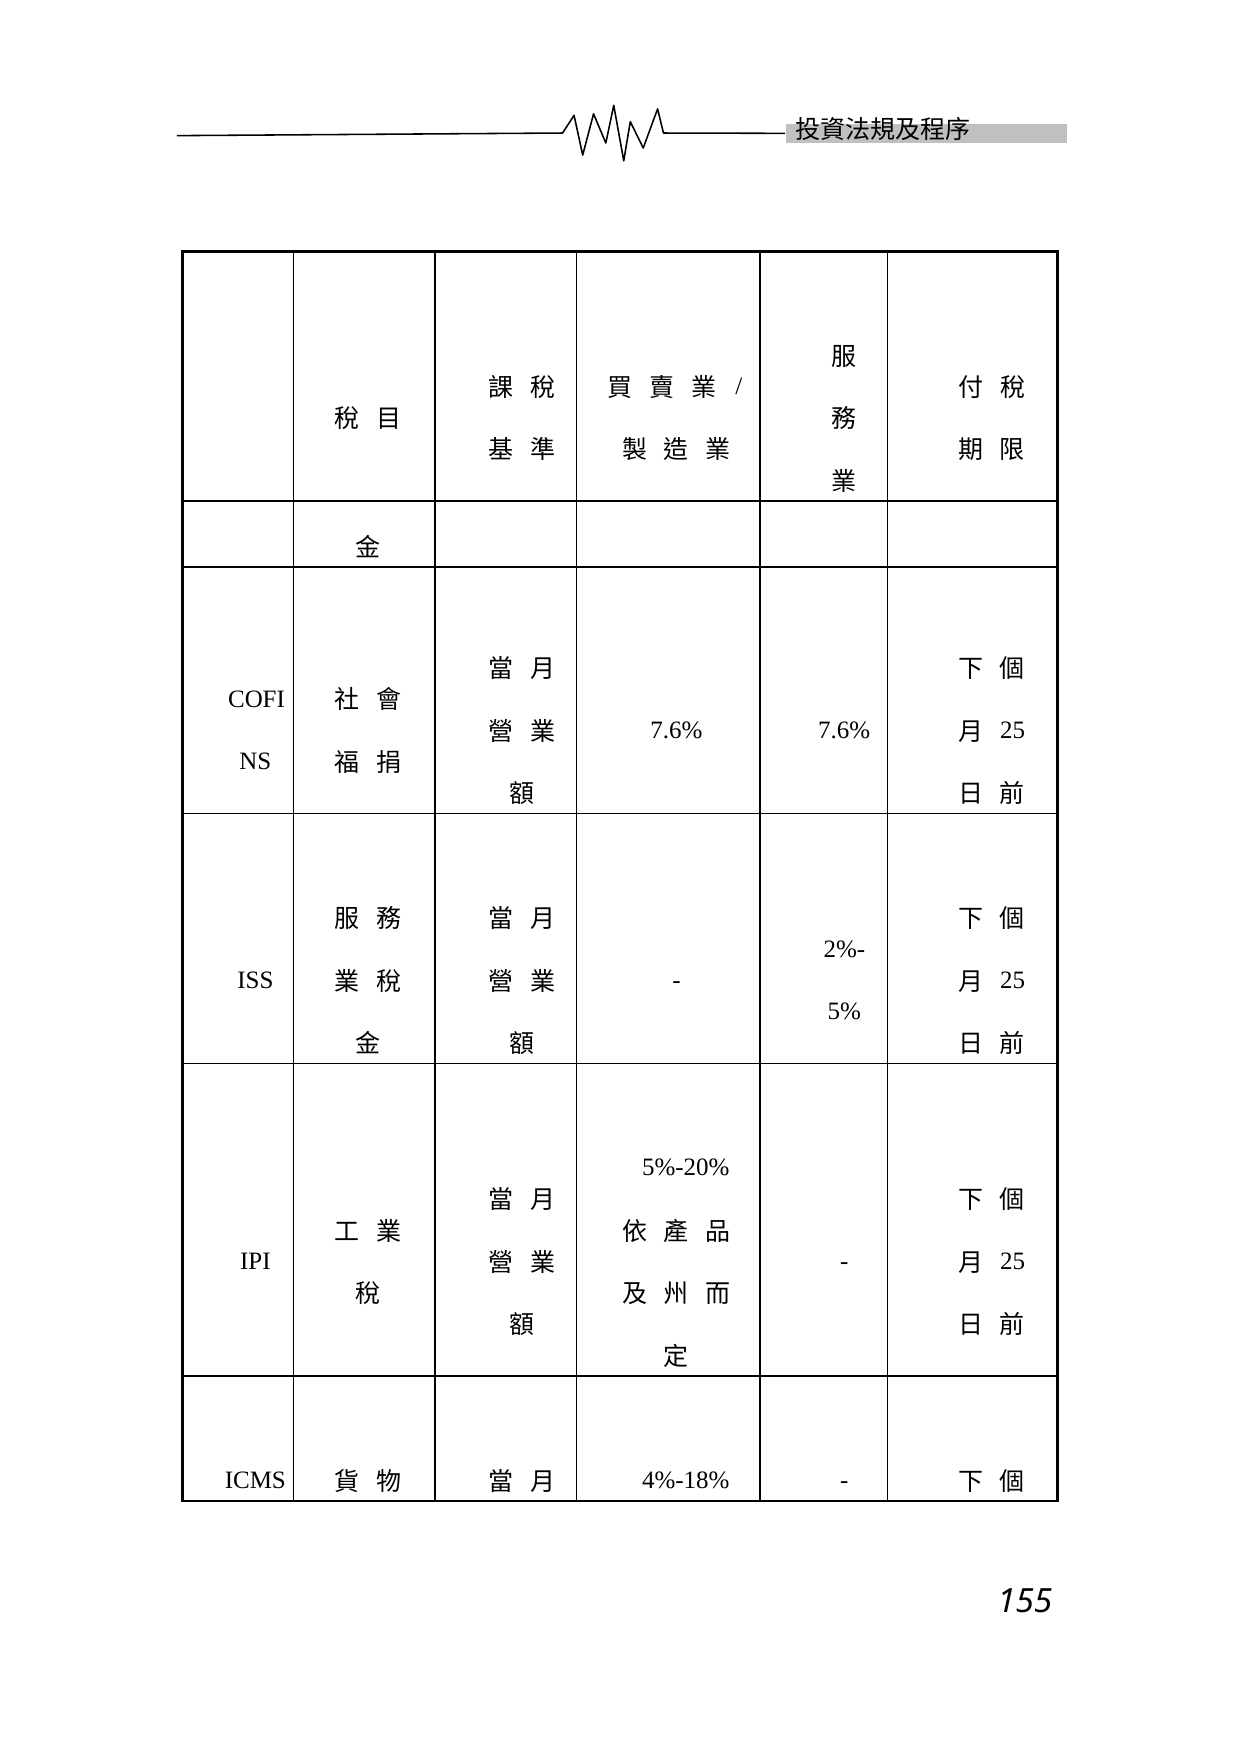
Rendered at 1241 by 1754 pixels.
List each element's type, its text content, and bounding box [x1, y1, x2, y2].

table_header 稅目 [294, 253, 434, 500]
table_cell 4%-18% [577, 1377, 759, 1500]
table_cell 當月營業額 [436, 568, 576, 813]
table_cell - [577, 814, 759, 1063]
table_cell - [761, 1064, 887, 1375]
table_cell IPI [184, 1064, 293, 1375]
table_cell COFINS [184, 568, 293, 813]
table_cell 當月 [436, 1377, 576, 1500]
table_header 買賣業/製造業 [577, 253, 759, 500]
table_cell 當月營業額 [436, 814, 576, 1063]
table_cell 工業稅 [294, 1064, 434, 1375]
table_cell 下個月25日前 [888, 814, 1056, 1063]
table_cell 貨物 [294, 1377, 434, 1500]
table_cell 7.6% [761, 568, 887, 813]
table_cell 下個 [888, 1377, 1056, 1500]
table_cell 當月營業額 [436, 1064, 576, 1375]
table_cell 2%-5% [761, 814, 887, 1063]
table_header [184, 253, 293, 500]
table_cell ICMS [184, 1377, 293, 1500]
table_cell 下個月25日前 [888, 1064, 1056, 1375]
table_cell ISS [184, 814, 293, 1063]
table_cell - [761, 1377, 887, 1500]
table_cell 金 [294, 502, 434, 566]
table_cell 下個月25日前 [888, 568, 1056, 813]
table_cell 服務業稅金 [294, 814, 434, 1063]
table_cell [761, 502, 887, 566]
table_header 服務業 [761, 253, 887, 500]
table_header 付稅期限 [888, 253, 1056, 500]
table_cell [888, 502, 1056, 566]
table_cell [184, 502, 293, 566]
table_cell 5%-20% 依產品及州而定 [577, 1064, 759, 1375]
table_cell [436, 502, 576, 566]
table_cell 7.6% [577, 568, 759, 813]
table_cell 社會福捐 [294, 568, 434, 813]
table_cell [577, 502, 759, 566]
table_header 課稅基準 [436, 253, 576, 500]
